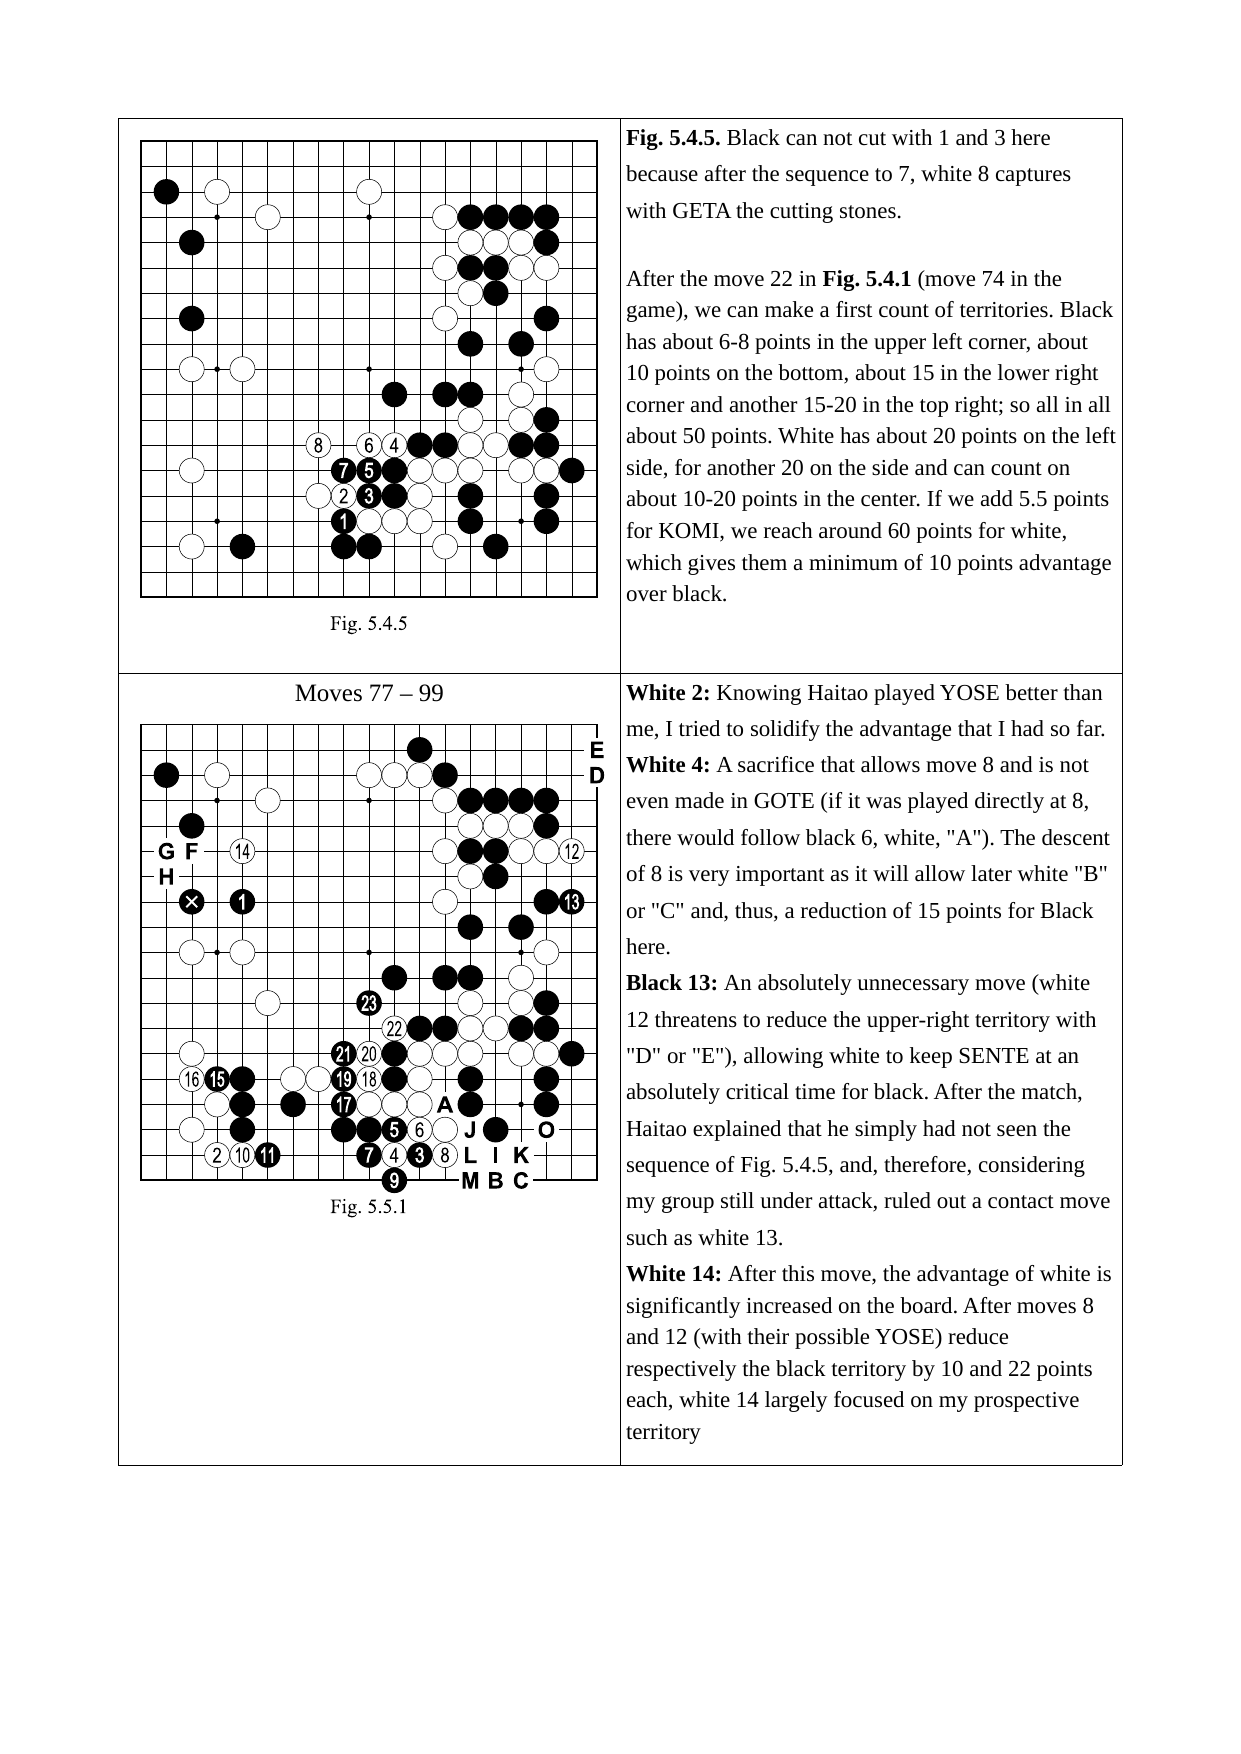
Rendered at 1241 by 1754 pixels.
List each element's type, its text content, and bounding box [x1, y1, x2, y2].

table_header [119, 119, 620, 673]
table_cell White 2: Knowing Haitao played YOSE better than me, I tried to solidify the advantage that I had so far. White 4: A sacrifice that allows move 8 and is not even made in GOTE (if it was played directly at 8, there would follow black 6, white, "A"). The descent of 8 is very important as it will allow later white "B" or "C" and, thus, a reduction of 15 points for Black here. Black 13: An absolutely unnecessary move (white 12 threatens to reduce the upper-right territory with "D" or "E"), allowing white to keep SENTE at an absolutely critical time for black. After the match, Haitao explained that he simply had not seen the sequence of Fig. 5.4.5, and, therefore, considering my group still under attack, ruled out a contact move such as white 13. White 14: After this move, the advantage of white is significantly increased on the board. After moves 8 and 12 (with their possible YOSE) reduce respectively the black territory by 10 and 22 points each, white 14 largely focused on my prospective territory [621, 674, 1122, 1465]
table_header Fig. 5.4.5. Black can not cut with 1 and 3 here because after the sequence to 7, white 8 captures with GETA the cutting stones. After the move 22 in Fig. 5.4.1 (move 74 in the game), we can make a first count of territories. Black has about 6-8 points in the upper left corner, about 10 points on the bottom, about 15 in the lower right corner and another 15-20 in the top right; so all in all about 50 points. White has about 20 points on the left side, for another 20 on the side and can count on about 10-20 points in the center. If we add 5.5 points for KOMI, we reach around 60 points for white, which gives them a minimum of 10 points advantage over black. [621, 119, 1122, 673]
table_cell Moves 77 – 99 [119, 674, 620, 1465]
